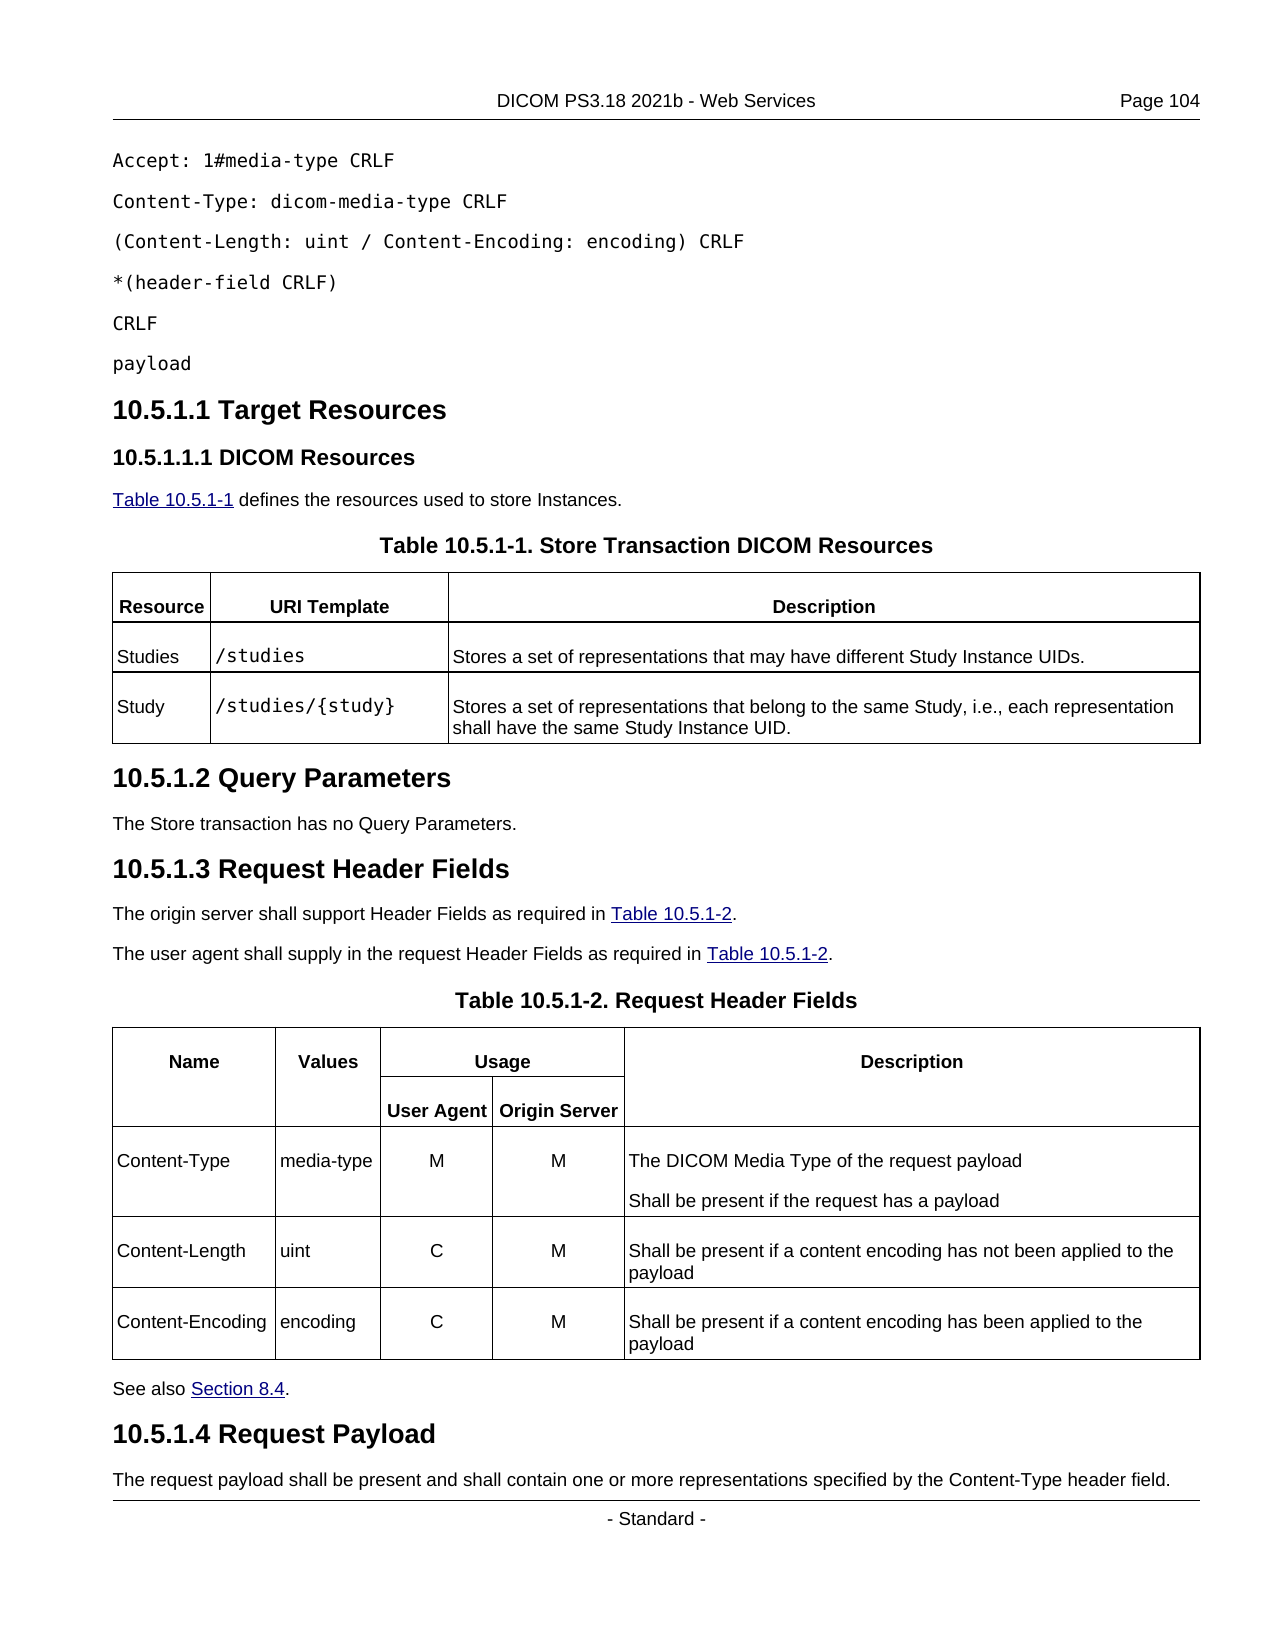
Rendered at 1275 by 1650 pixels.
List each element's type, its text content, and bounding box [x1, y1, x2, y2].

table_cell C [381, 1288, 492, 1358]
table_cell Studies [113, 623, 210, 671]
table_cell Origin Server [493, 1077, 624, 1126]
table_cell Stores a set of representations that belong to the same Study, i.e., each representation shall have the same Study Instance UID. [449, 673, 1199, 743]
text 10.5.1.1 Target Resources [112, 394, 1200, 425]
text The Store transaction has no Query Parameters. [112, 812, 1200, 834]
text Table 10.5.1-1. Store Transaction DICOM Resources [112, 532, 1200, 558]
table_cell /studies/{study} [211, 673, 448, 743]
text 10.5.1.3 Request Header Fields [112, 853, 1200, 884]
table_cell Shall be present if a content encoding has been applied to the payload [625, 1288, 1199, 1358]
table_cell Stores a set of representations that may have different Study Instance UIDs. [449, 623, 1199, 671]
table_cell M [493, 1288, 624, 1358]
table_cell encoding [276, 1288, 380, 1358]
text The user agent shall supply in the request Header Fields as required in Table 10.5.1-2. [112, 943, 1200, 965]
table_cell M [381, 1127, 492, 1216]
table_header Resource [113, 573, 210, 621]
text 10.5.1.1.1 DICOM Resources [112, 444, 1200, 469]
table_cell /studies [211, 623, 448, 671]
table_cell Shall be present if a content encoding has not been applied to the payload [625, 1217, 1199, 1287]
table_header Name [113, 1028, 275, 1126]
text 10.5.1.4 Request Payload [112, 1418, 1200, 1450]
text CRLF [112, 312, 1200, 334]
table_cell The DICOM Media Type of the request payload Shall be present if the request has a payload [625, 1127, 1199, 1216]
table_cell Study [113, 673, 210, 743]
text Table 10.5.1-1 defines the resources used to store Instances. [112, 488, 1200, 510]
text 10.5.1.2 Query Parameters [112, 762, 1200, 794]
table_cell Content-Length [113, 1217, 275, 1287]
text payload [112, 353, 1200, 375]
table_header Usage [381, 1028, 624, 1076]
table_header URI Template [211, 573, 448, 621]
table_cell User Agent [381, 1077, 492, 1126]
table_cell M [493, 1217, 624, 1287]
text Accept: 1#media-type CRLF [112, 150, 1200, 172]
table_header Description [449, 573, 1199, 621]
text The origin server shall support Header Fields as required in Table 10.5.1-2. [112, 903, 1200, 924]
table_cell media-type [276, 1127, 380, 1216]
text (Content-Length: uint / Content-Encoding: encoding) CRLF [112, 231, 1200, 253]
text The request payload shall be present and shall contain one or more representations specified by the Content-Type header field. [112, 1468, 1200, 1490]
table_header Description [625, 1028, 1199, 1126]
text See also Section 8.4. [112, 1378, 1200, 1400]
text Table 10.5.1-2. Request Header Fields [112, 987, 1200, 1013]
table_cell Content-Type [113, 1127, 275, 1216]
text Content-Type: dicom-media-type CRLF [112, 191, 1200, 212]
table_cell uint [276, 1217, 380, 1287]
table_cell Content-Encoding [113, 1288, 275, 1358]
table_cell C [381, 1217, 492, 1287]
table_cell M [493, 1127, 624, 1216]
table_header Values [276, 1028, 380, 1126]
text *(header-field CRLF) [112, 272, 1200, 294]
